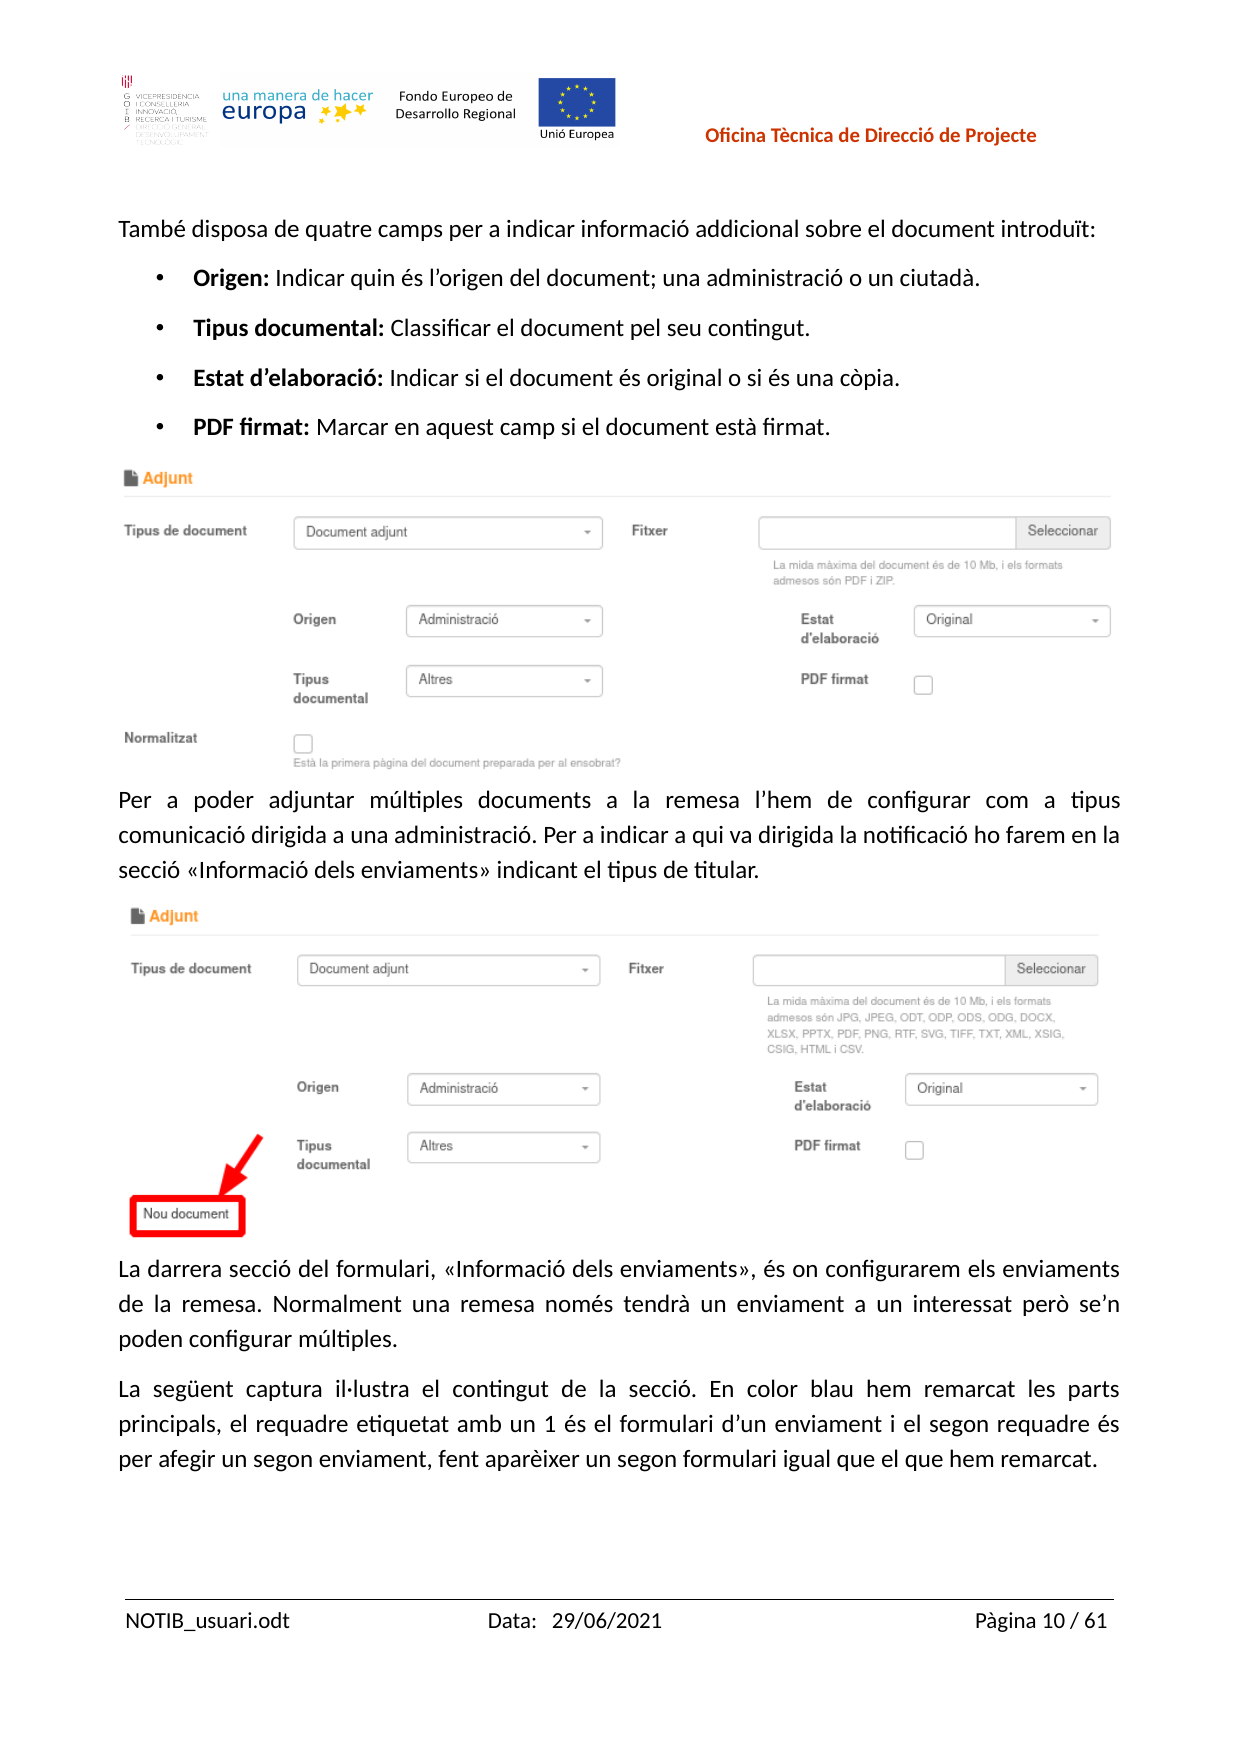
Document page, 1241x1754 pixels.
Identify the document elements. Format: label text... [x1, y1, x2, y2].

list Tipus documental: Classificar el document pel seu contingut. [156, 312, 1122, 343]
picture [219, 73, 621, 147]
picture [118, 73, 213, 147]
text També disposa de quatre camps per a indicar informació addicional sobre el document introduït: [118, 213, 1122, 243]
list Origen: Indicar quin és l’origen del document; una administració o un ciutadà. [156, 263, 1122, 293]
picture [118, 903, 1123, 1249]
list Estat d’elaboració: Indicar si el document és original o si és una còpia. [156, 362, 1122, 392]
list PDF firmat: Marcar en aquest camp si el document està firmat. [156, 411, 1122, 442]
text La següent captura il·lustra el contingut de la secció. En color blau hem remarcat les parts principals, el requadre etiquetat amb un 1 és el formulari d’un enviament i el segon requadre és per afegir un segon enviament, fent aparèixer un segon formulari igual que el que hem remarcat. [118, 1373, 1122, 1473]
picture [118, 461, 1123, 780]
text La darrera secció del formulari, «Informació dels enviaments», és on configurarem els enviaments de la remesa. Normalment una remesa només tendrà un enviament a un interessat però se’n poden configurar múltiples. [118, 1249, 1122, 1354]
text Per a poder adjuntar múltiples documents a la remesa l’hem de configurar com a tipus comunicació dirigida a una administració. Per a indicar a qui va dirigida la notificació ho farem en la secció «Informació dels enviaments» indicant el tipus de titular. [118, 780, 1122, 884]
